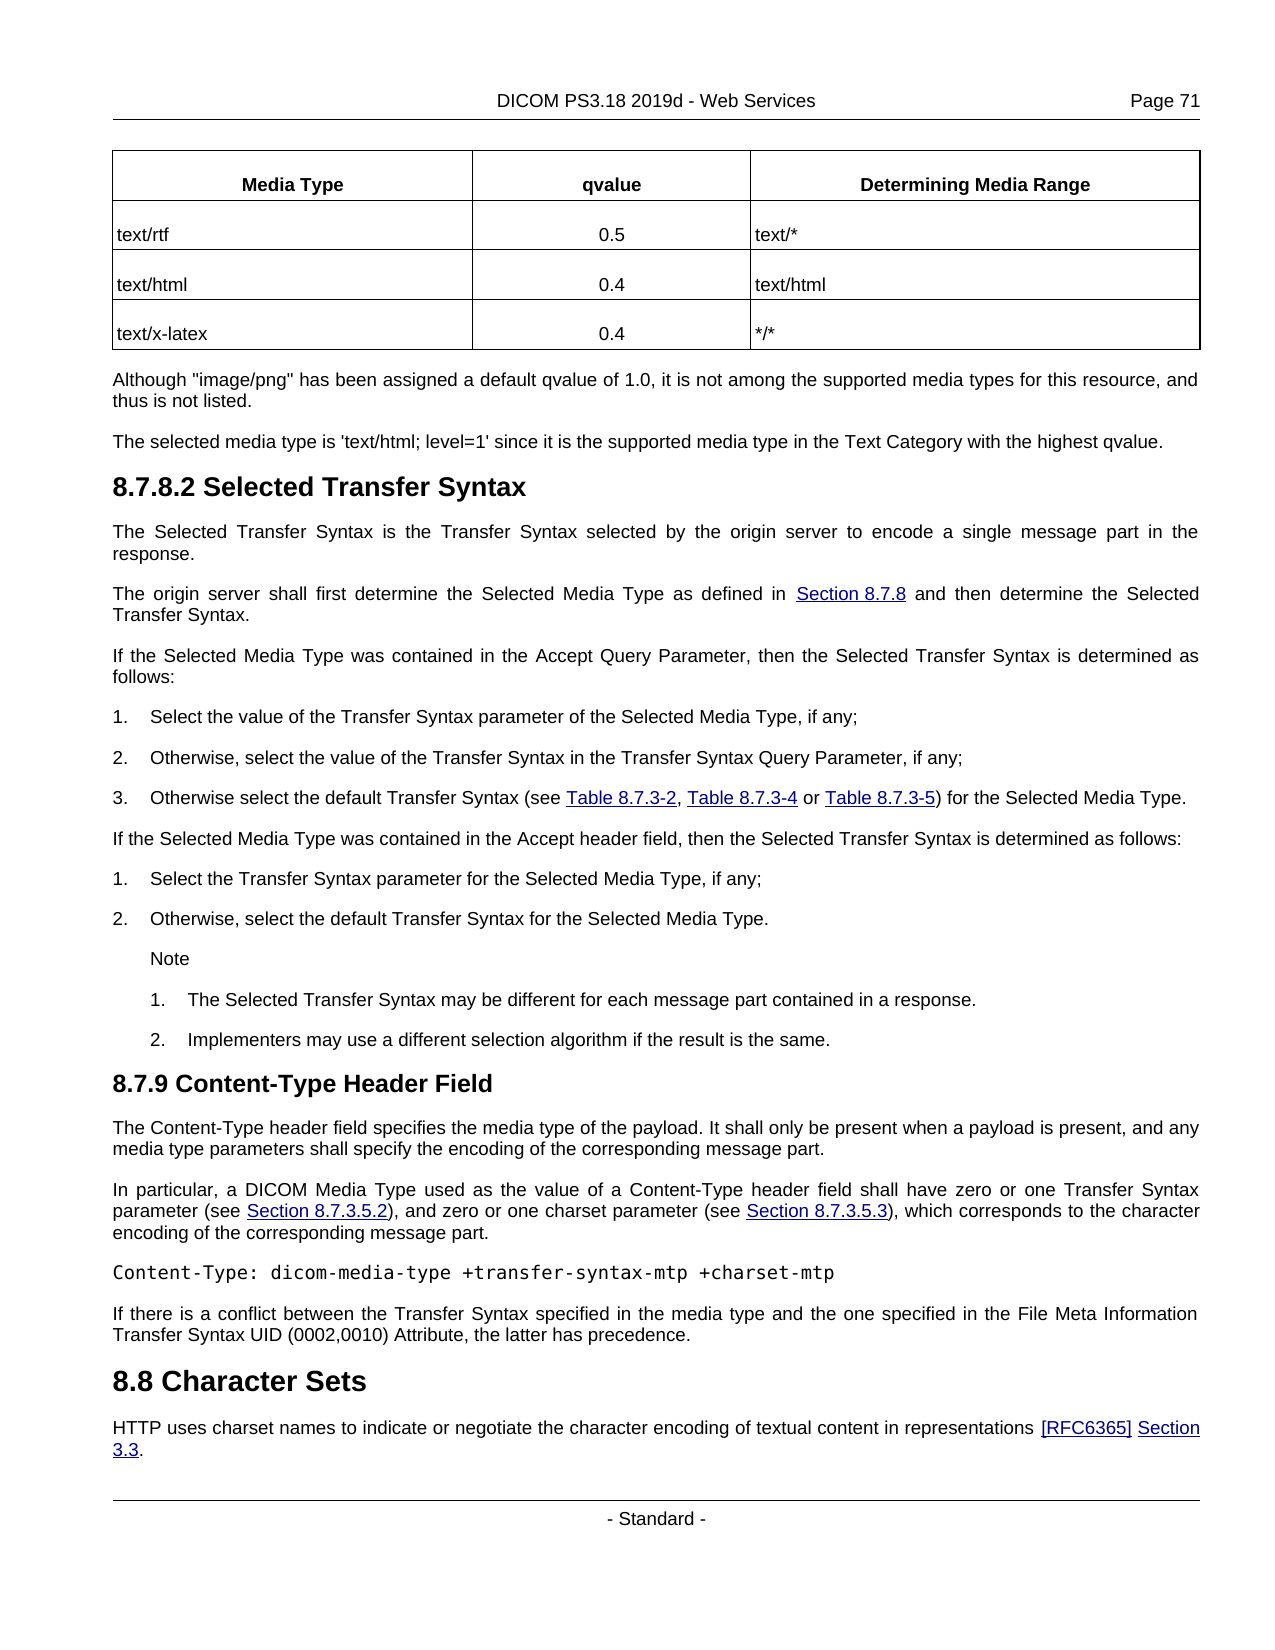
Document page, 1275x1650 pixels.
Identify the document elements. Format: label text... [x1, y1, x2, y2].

table_cell 0.4 [473, 250, 750, 299]
text The origin server shall first determine the Selected Media Type as defined in Section 8.7.8 and then determine the Selected Transfer Syntax. [112, 583, 1200, 626]
text 2. Otherwise, select the value of the Transfer Syntax in the Transfer Syntax Query Parameter, if any; [112, 747, 1200, 768]
text 8.8 Character Sets [112, 1364, 1200, 1398]
text The Selected Transfer Syntax is the Transfer Syntax selected by the origin server to encode a single message part in the response. [112, 521, 1200, 564]
text The selected media type is 'text/html; level=1' since it is the supported media type in the Text Category with the highest qvalue. [112, 430, 1200, 452]
table_header Media Type [113, 151, 472, 200]
text The Content-Type header field specifies the media type of the payload. It shall only be present when a payload is present, and any media type parameters shall specify the encoding of the corresponding message part. [112, 1117, 1200, 1160]
text 1. Select the value of the Transfer Syntax parameter of the Selected Media Type, if any; [112, 706, 1200, 728]
table_cell text/html [113, 250, 472, 299]
table_cell text/html [751, 250, 1199, 299]
text Although "image/png" has been assigned a default qvalue of 1.0, it is not among the supported media types for this resource, and thus is not listed. [112, 368, 1200, 412]
table_header Determining Media Range [751, 151, 1199, 200]
table_cell text/* [751, 201, 1199, 249]
table_cell text/x-latex [113, 300, 472, 349]
text HTTP uses charset names to indicate or negotiate the character encoding of textual content in representations [RFC6365] Section 3.3. [112, 1417, 1200, 1460]
table_header qvalue [473, 151, 750, 200]
text In particular, a DICOM Media Type used as the value of a Content-Type header field shall have zero or one Transfer Syntax parameter (see Section 8.7.3.5.2), and zero or one charset parameter (see Section 8.7.3.5.3), which corresponds to the character encoding of the corresponding message part. [112, 1178, 1200, 1243]
text 3. Otherwise select the default Transfer Syntax (see Table 8.7.3-2, Table 8.7.3-4 or Table 8.7.3-5) for the Selected Media Type. [112, 787, 1200, 808]
text 2. Otherwise, select the default Transfer Syntax for the Selected Media Type. [112, 908, 1200, 929]
table_cell text/rtf [113, 201, 472, 249]
table_cell 0.5 [473, 201, 750, 249]
text 2. Implementers may use a different selection algorithm if the result is the same. [150, 1029, 1162, 1050]
text 8.7.8.2 Selected Transfer Syntax [112, 471, 1200, 502]
text Content-Type: dicom-media-type +transfer-syntax-mtp +charset-mtp [112, 1262, 1200, 1284]
table_cell 0.4 [473, 300, 750, 349]
text 8.7.9 Content-Type Header Field [112, 1069, 1200, 1098]
text 1. Select the Transfer Syntax parameter for the Selected Media Type, if any; [112, 868, 1200, 889]
text Note [150, 948, 1162, 970]
text If the Selected Media Type was contained in the Accept Query Parameter, then the Selected Transfer Syntax is determined as follows: [112, 644, 1200, 688]
text 1. The Selected Transfer Syntax may be different for each message part contained in a response. [150, 988, 1162, 1010]
text If the Selected Media Type was contained in the Accept header field, then the Selected Transfer Syntax is determined as follows: [112, 827, 1200, 849]
table_cell */* [751, 300, 1199, 349]
text If there is a conflict between the Transfer Syntax specified in the media type and the one specified in the File Meta Information Transfer Syntax UID (0002,0010) Attribute, the latter has precedence. [112, 1303, 1200, 1346]
